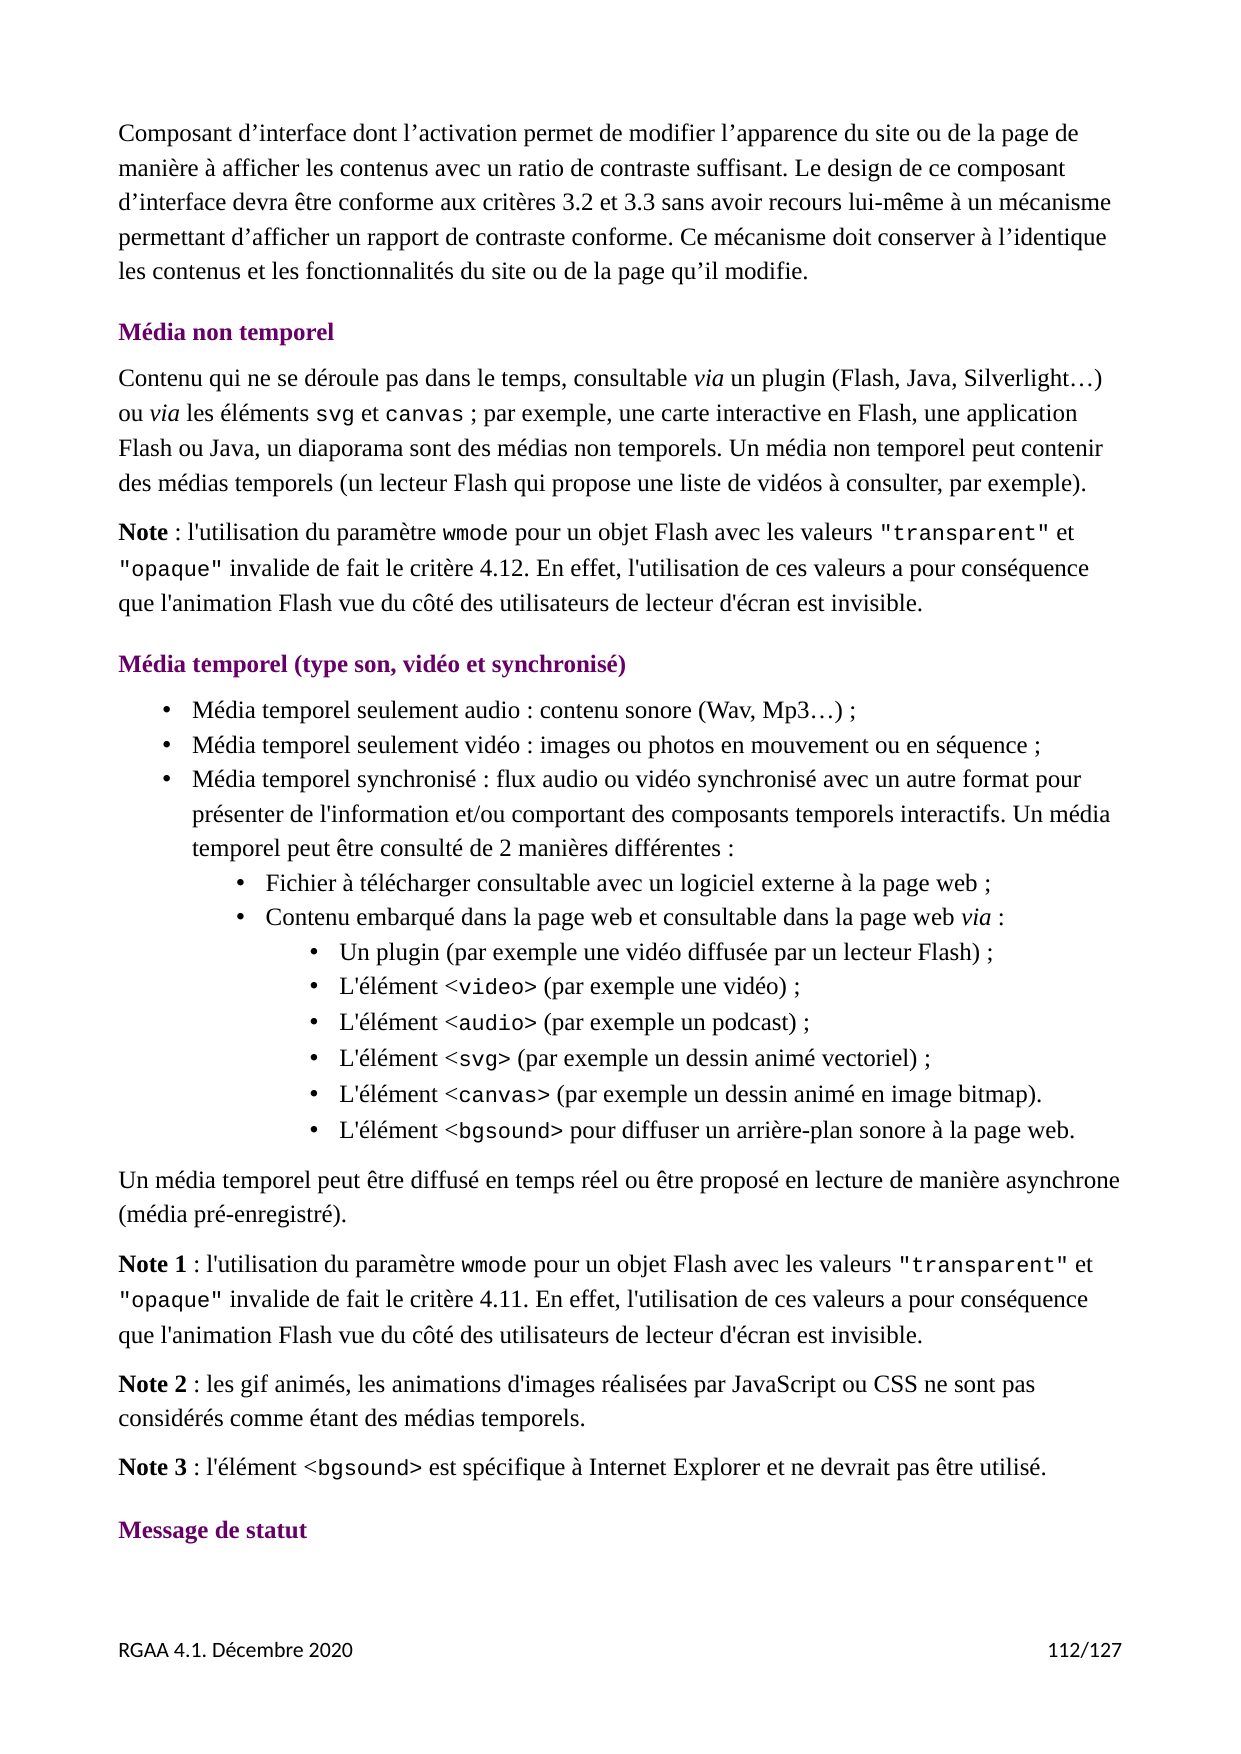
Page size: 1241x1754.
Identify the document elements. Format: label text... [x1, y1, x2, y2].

list Média temporel synchronisé : flux audio ou vidéo synchronisé avec un autre format pour présenter de l'information et/ou comportant des composants temporels interactifs. Un média temporel peut être consulté de 2 manières différentes : [162, 764, 1122, 862]
text Note 3 : l'élément <bgsound> est spécifique à Internet Explorer et ne devrait pas être utilisé. [118, 1452, 1122, 1482]
text Composant d’interface dont l’activation permet de modifier l’apparence du site ou de la page de manière à afficher les contenus avec un ratio de contraste suffisant. Le design de ce composant d’interface devra être conforme aux critères 3.2 et 3.3 sans avoir recours lui-même à un mécanisme permettant d’afficher un rapport de contraste conforme. Ce mécanisme doit conserver à l’identique les contenus et les fonctionnalités du site ou de la page qu’il modifie. [118, 118, 1122, 285]
list Un plugin (par exemple une vidéo diffusée par un lecteur Flash) ; [309, 937, 1122, 966]
list Média temporel seulement vidéo : images ou photos en mouvement ou en séquence ; [162, 730, 1122, 759]
list Média temporel seulement audio : contenu sonore (Wav, Mp3…) ; [162, 696, 1122, 724]
text Contenu qui ne se déroule pas dans le temps, consultable via un plugin (Flash, Java, Silverlight…) ou via les éléments svg et canvas ; par exemple, une carte interactive en Flash, une application Flash ou Java, un diaporama sont des médias non temporels. Un média non temporel peut contenir des médias temporels (un lecteur Flash qui propose une liste de vidéos à consulter, par exemple). [118, 363, 1122, 497]
text Note 1 : l'utilisation du paramètre wmode pour un objet Flash avec les valeurs "transparent" et "opaque" invalide de fait le critère 4.11. En effet, l'utilisation de ces valeurs a pour conséquence que l'animation Flash vue du côté des utilisateurs de lecteur d'écran est invisible. [118, 1249, 1122, 1349]
list L'élément <bgsound> pour diffuser un arrière-plan sonore à la page web. [309, 1115, 1122, 1144]
list L'élément <svg> (par exemple un dessin animé vectoriel) ; [309, 1043, 1122, 1073]
list L'élément <canvas> (par exemple un dessin animé en image bitmap). [309, 1079, 1122, 1109]
list Fichier à télécharger consultable avec un logiciel externe à la page web ; [236, 868, 1122, 897]
list Contenu embarqué dans la page web et consultable dans la page web via : [236, 902, 1122, 931]
text Un média temporel peut être diffusé en temps réel ou être proposé en lecture de manière asynchrone (média pré-enregistré). [118, 1165, 1122, 1228]
subtitle Média non temporel [118, 317, 1122, 346]
subtitle Média temporel (type son, vidéo et synchronisé) [118, 649, 1122, 678]
subtitle Message de statut [118, 1515, 1122, 1543]
text Note : l'utilisation du paramètre wmode pour un objet Flash avec les valeurs "transparent" et "opaque" invalide de fait le critère 4.12. En effet, l'utilisation de ces valeurs a pour conséquence que l'animation Flash vue du côté des utilisateurs de lecteur d'écran est invisible. [118, 517, 1122, 617]
list L'élément <audio> (par exemple un podcast) ; [309, 1007, 1122, 1037]
list L'élément <video> (par exemple une vidéo) ; [309, 971, 1122, 1001]
text Note 2 : les gif animés, les animations d'images réalisées par JavaScript ou CSS ne sont pas considérés comme étant des médias temporels. [118, 1369, 1122, 1432]
